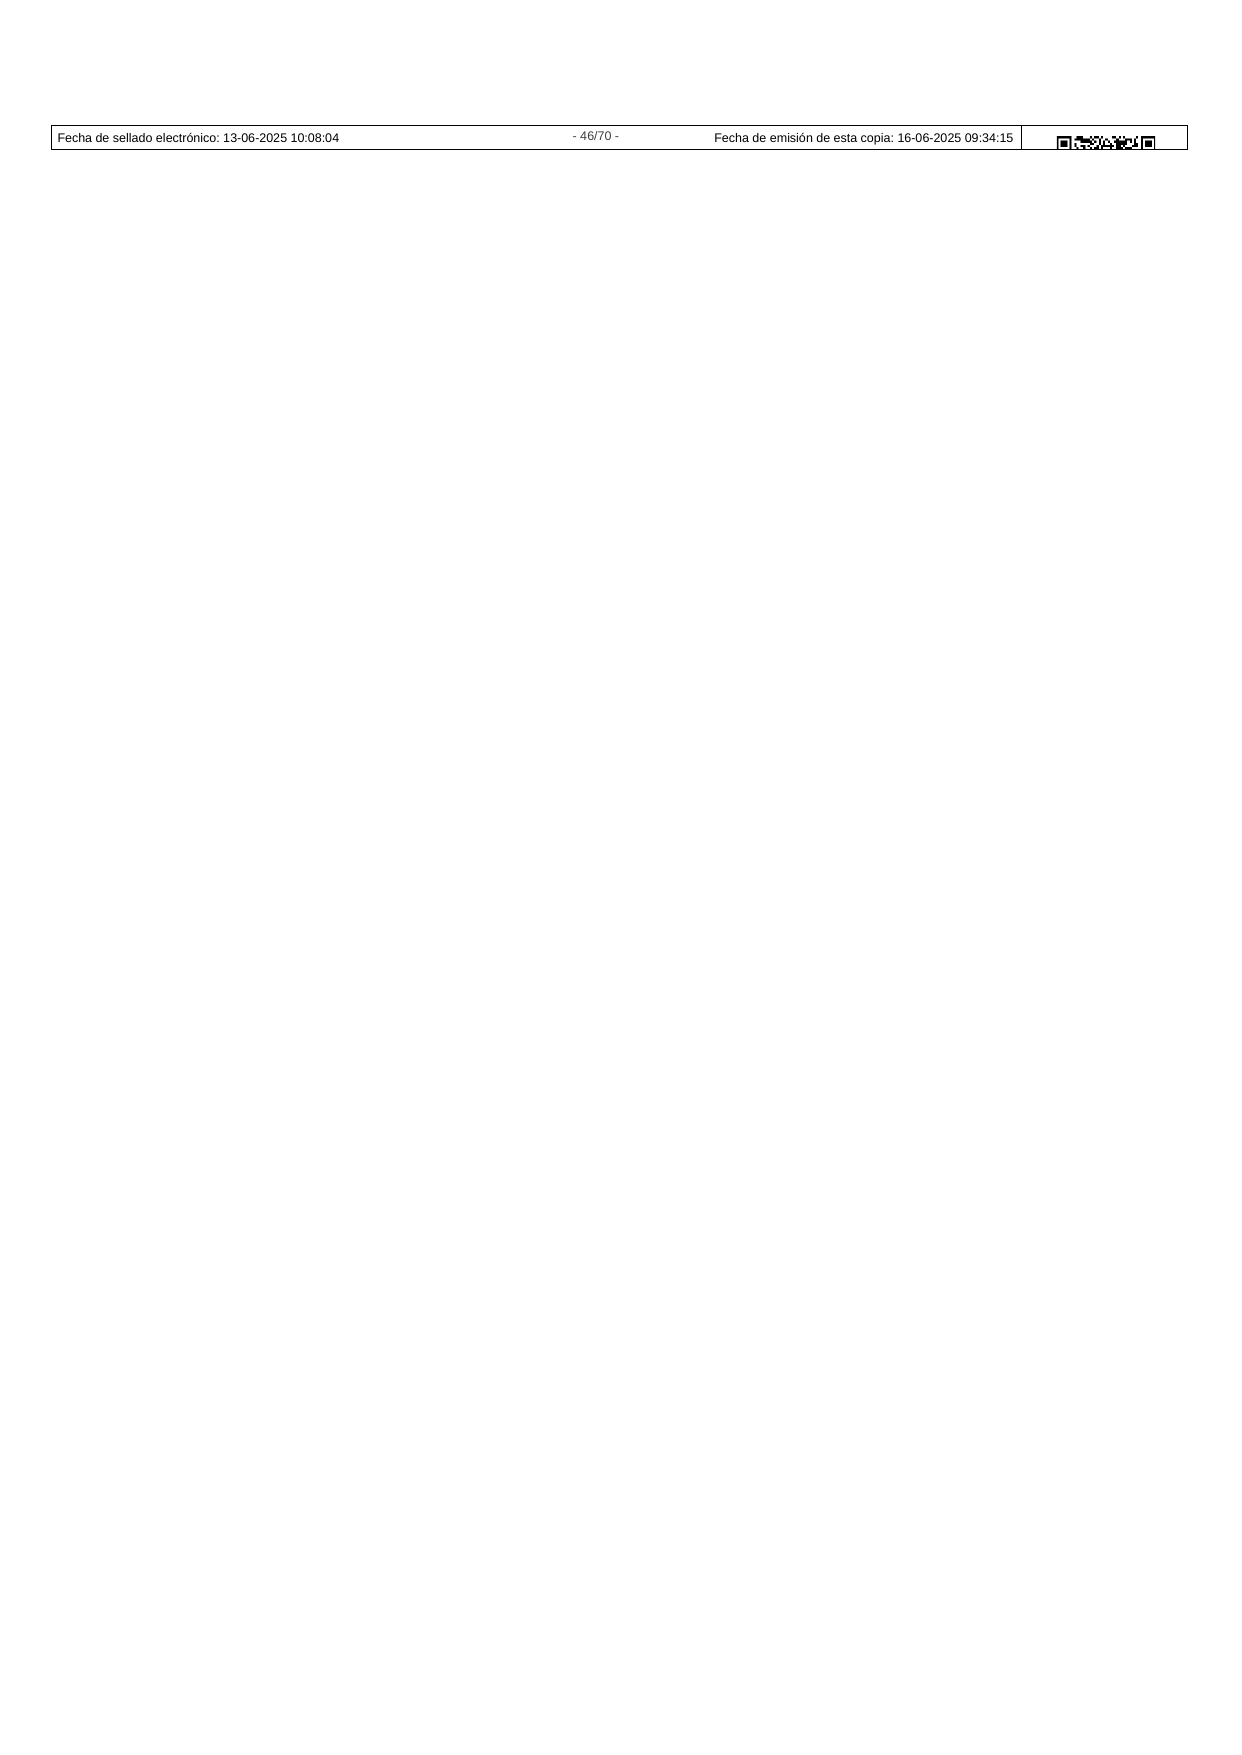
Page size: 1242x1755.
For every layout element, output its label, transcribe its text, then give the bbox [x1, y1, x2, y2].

table_header [1022, 126, 1187, 148]
table_cell Fecha de sellado electrónico: 13-06-2025 10:08:04 - 46/70 - Fecha de emisión de esta copia: 16-06-2025 09:34:15 [52, 126, 1021, 148]
